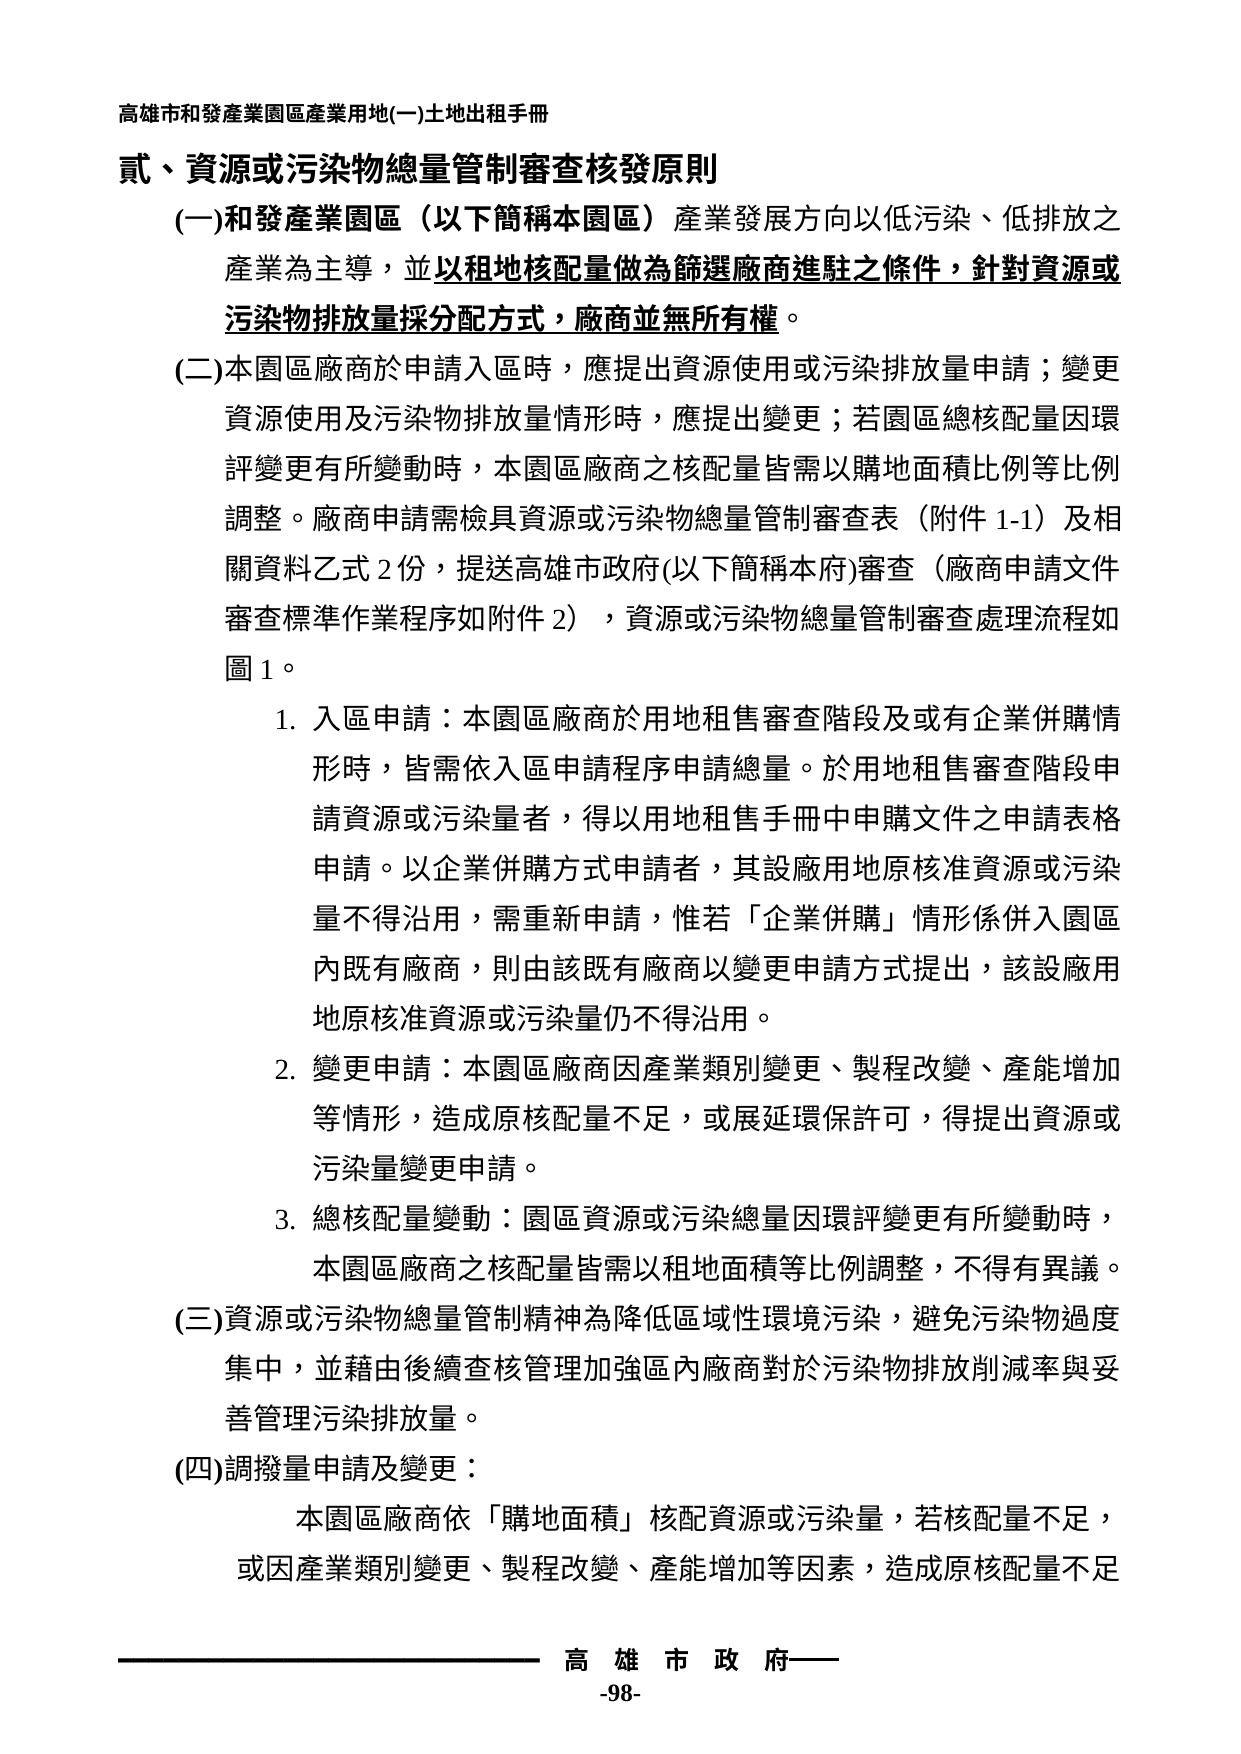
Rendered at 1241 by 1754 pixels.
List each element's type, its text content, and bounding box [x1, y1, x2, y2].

list 入區申請：本園區廠商於用地租售審查階段及或有企業併購情形時，皆需依入區申請程序申請總量。於用地租售審查階段申請資源或污染量者，得以用地租售手冊中申購文件之申請表格申請。以企業併購方式申請者，其設廠用地原核准資源或污染量不得沿用，需重新申請，惟若「企業併購」情形係併入園區內既有廠商，則由該既有廠商以變更申請方式提出，該設廠用地原核准資源或污染量仍不得沿用。 [274, 689, 1122, 1039]
list 本園區廠商於申請入區時，應提出資源使用或污染排放量申請；變更資源使用及污染物排放量情形時，應提出變更；若園區總核配量因環評變更有所變動時，本園區廠商之核配量皆需以購地面積比例等比例調整。廠商申請需檢具資源或污染物總量管制審查表（附件1-1）及相關資料乙式2份，提送高雄市政府(以下簡稱本府)審查（廠商申請文件審查標準作業程序如附件2），資源或污染物總量管制審查處理流程如圖1。 [174, 339, 1122, 689]
list 總核配量變動：園區資源或污染總量因環評變更有所變動時，本園區廠商之核配量皆需以租地面積等比例調整，不得有異議。 [274, 1189, 1122, 1289]
text 本園區廠商依「購地面積」核配資源或污染量，若核配量不足，或因產業類別變更、製程改變、產能增加等因素，造成原核配量不足 [236, 1489, 1122, 1589]
text 貳、資源或污染物總量管制審查核發原則 [118, 148, 1122, 189]
list 調撥量申請及變更： [174, 1439, 1122, 1489]
list 變更申請：本園區廠商因產業類別變更、製程改變、產能增加等情形，造成原核配量不足，或展延環保許可，得提出資源或污染量變更申請。 [274, 1039, 1122, 1189]
list 資源或污染物總量管制精神為降低區域性環境污染，避免污染物過度集中，並藉由後續查核管理加強區內廠商對於污染物排放削減率與妥善管理污染排放量。 [174, 1289, 1122, 1439]
list 和發產業園區（以下簡稱本園區）產業發展方向以低污染、低排放之產業為主導，並以租地核配量做為篩選廠商進駐之條件，針對資源或污染物排放量採分配方式，廠商並無所有權。 [174, 189, 1122, 339]
